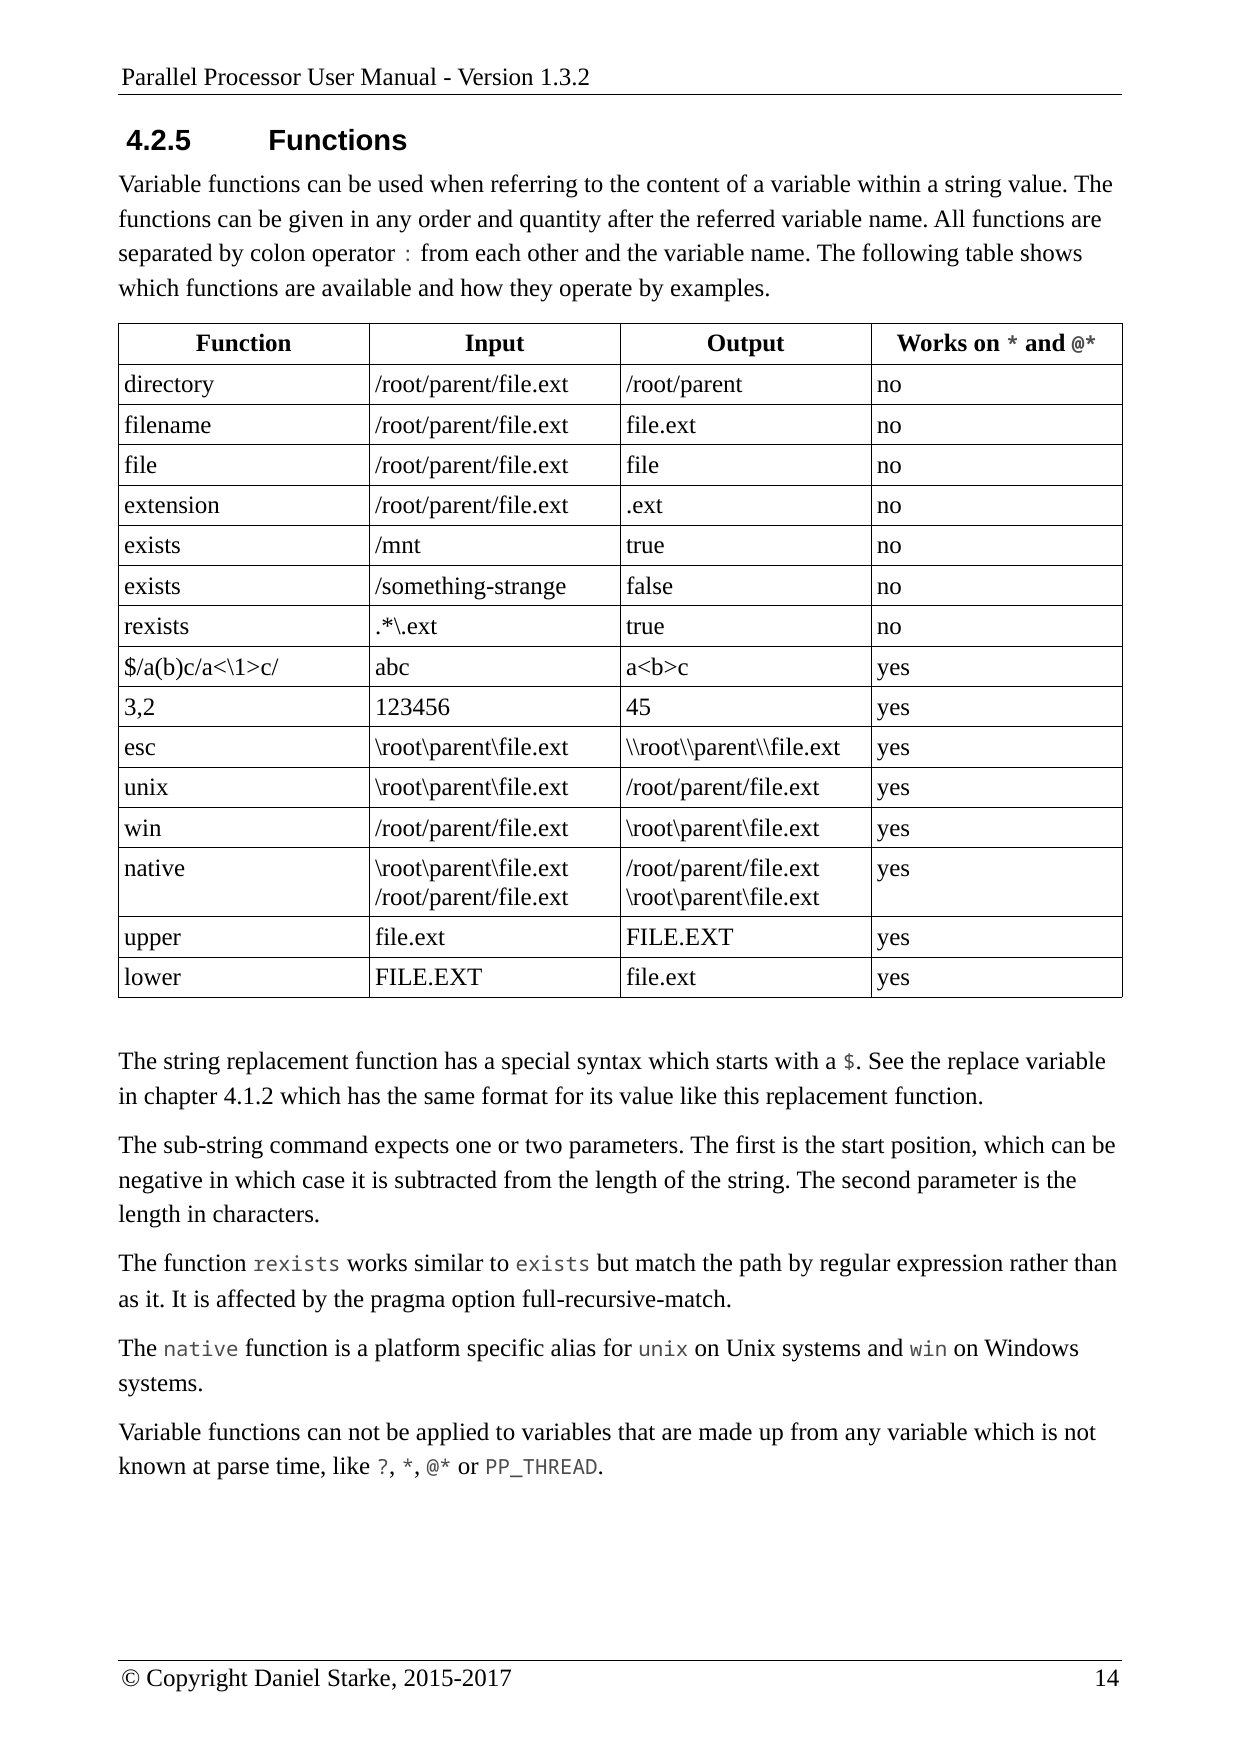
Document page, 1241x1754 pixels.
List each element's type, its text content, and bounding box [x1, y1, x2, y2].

table_cell no [872, 405, 1122, 444]
table_cell yes [872, 768, 1122, 807]
table_cell a<b>c [621, 647, 871, 686]
table_cell FILE.EXT [621, 917, 871, 957]
table_cell file [119, 445, 369, 484]
table_cell no [872, 445, 1122, 484]
table_cell exists [119, 566, 369, 605]
table_header Works on * and @* [872, 324, 1122, 363]
table_cell yes [872, 647, 1122, 686]
table_cell directory [119, 365, 369, 404]
table_cell filename [119, 405, 369, 444]
table_cell file [621, 445, 871, 484]
table_cell upper [119, 917, 369, 957]
table_cell .ext [621, 486, 871, 525]
table_cell /root/parent/file.ext [370, 486, 620, 525]
table_cell 45 [621, 687, 871, 726]
table_cell unix [119, 768, 369, 807]
table_header Output [621, 324, 871, 363]
table_cell /root/parent/file.ext [621, 768, 871, 807]
table_cell yes [872, 848, 1122, 916]
table_cell yes [872, 687, 1122, 726]
table_cell \root\parent\file.ext /root/parent/file.ext [370, 848, 620, 916]
table_header Input [370, 324, 620, 363]
table_cell no [872, 526, 1122, 565]
table_cell no [872, 566, 1122, 605]
table_cell true [621, 526, 871, 565]
table_cell lower [119, 958, 369, 997]
table_cell win [119, 808, 369, 847]
text The native function is a platform specific alias for unix on Unix systems and win on Windows systems. [118, 1333, 1122, 1397]
table_cell 3,2 [119, 687, 369, 726]
table_cell esc [119, 727, 369, 767]
table_cell .*\.ext [370, 606, 620, 646]
subtitle Functions [118, 123, 1122, 157]
table_cell exists [119, 526, 369, 565]
table_cell native [119, 848, 369, 916]
table_cell no [872, 606, 1122, 646]
table_cell no [872, 365, 1122, 404]
text Variable functions can not be applied to variables that are made up from any variable which is not known at parse time, like ?, *, @* or PP_THREAD. [118, 1417, 1122, 1481]
table_cell file.ext [370, 917, 620, 957]
text The string replacement function has a special syntax which starts with a $. See the replace variable in chapter 4.1.2 which has the same format for its value like this replacement function. [118, 1046, 1122, 1110]
table_cell rexists [119, 606, 369, 646]
table_cell /root/parent/file.ext [370, 365, 620, 404]
text The sub-string command expects one or two parameters. The first is the start position, which can be negative in which case it is subtracted from the length of the string. The second parameter is the length in characters. [118, 1130, 1122, 1228]
table_cell yes [872, 727, 1122, 767]
table_cell extension [119, 486, 369, 525]
table_cell 123456 [370, 687, 620, 726]
table_cell /root/parent/file.ext \root\parent\file.ext [621, 848, 871, 916]
table_cell true [621, 606, 871, 646]
table_cell \root\parent\file.ext [370, 768, 620, 807]
table_cell yes [872, 808, 1122, 847]
table_cell \root\parent\file.ext [370, 727, 620, 767]
table_cell /root/parent [621, 365, 871, 404]
table_cell file.ext [621, 958, 871, 997]
table_cell no [872, 486, 1122, 525]
table_header Function [119, 324, 369, 363]
table_cell abc [370, 647, 620, 686]
table_cell /root/parent/file.ext [370, 405, 620, 444]
table_cell /mnt [370, 526, 620, 565]
table_cell false [621, 566, 871, 605]
table_cell $/a(b)c/a<\1>c/ [119, 647, 369, 686]
table_cell /something-strange [370, 566, 620, 605]
table_cell \root\parent\file.ext [621, 808, 871, 847]
text Variable functions can be used when referring to the content of a variable within a string value. The functions can be given in any order and quantity after the referred variable name. All functions are separated by colon operator : from each other and the variable name. The following table shows which functions are available and how they operate by examples. [118, 169, 1122, 302]
table_cell file.ext [621, 405, 871, 444]
table_cell /root/parent/file.ext [370, 808, 620, 847]
table_cell \\root\\parent\\file.ext [621, 727, 871, 767]
table_cell /root/parent/file.ext [370, 445, 620, 484]
text The function rexists works similar to exists but match the path by regular expression rather than as it. It is affected by the pragma option full-recursive-match. [118, 1248, 1122, 1312]
table_cell FILE.EXT [370, 958, 620, 997]
table_cell yes [872, 958, 1122, 997]
table_cell yes [872, 917, 1122, 957]
